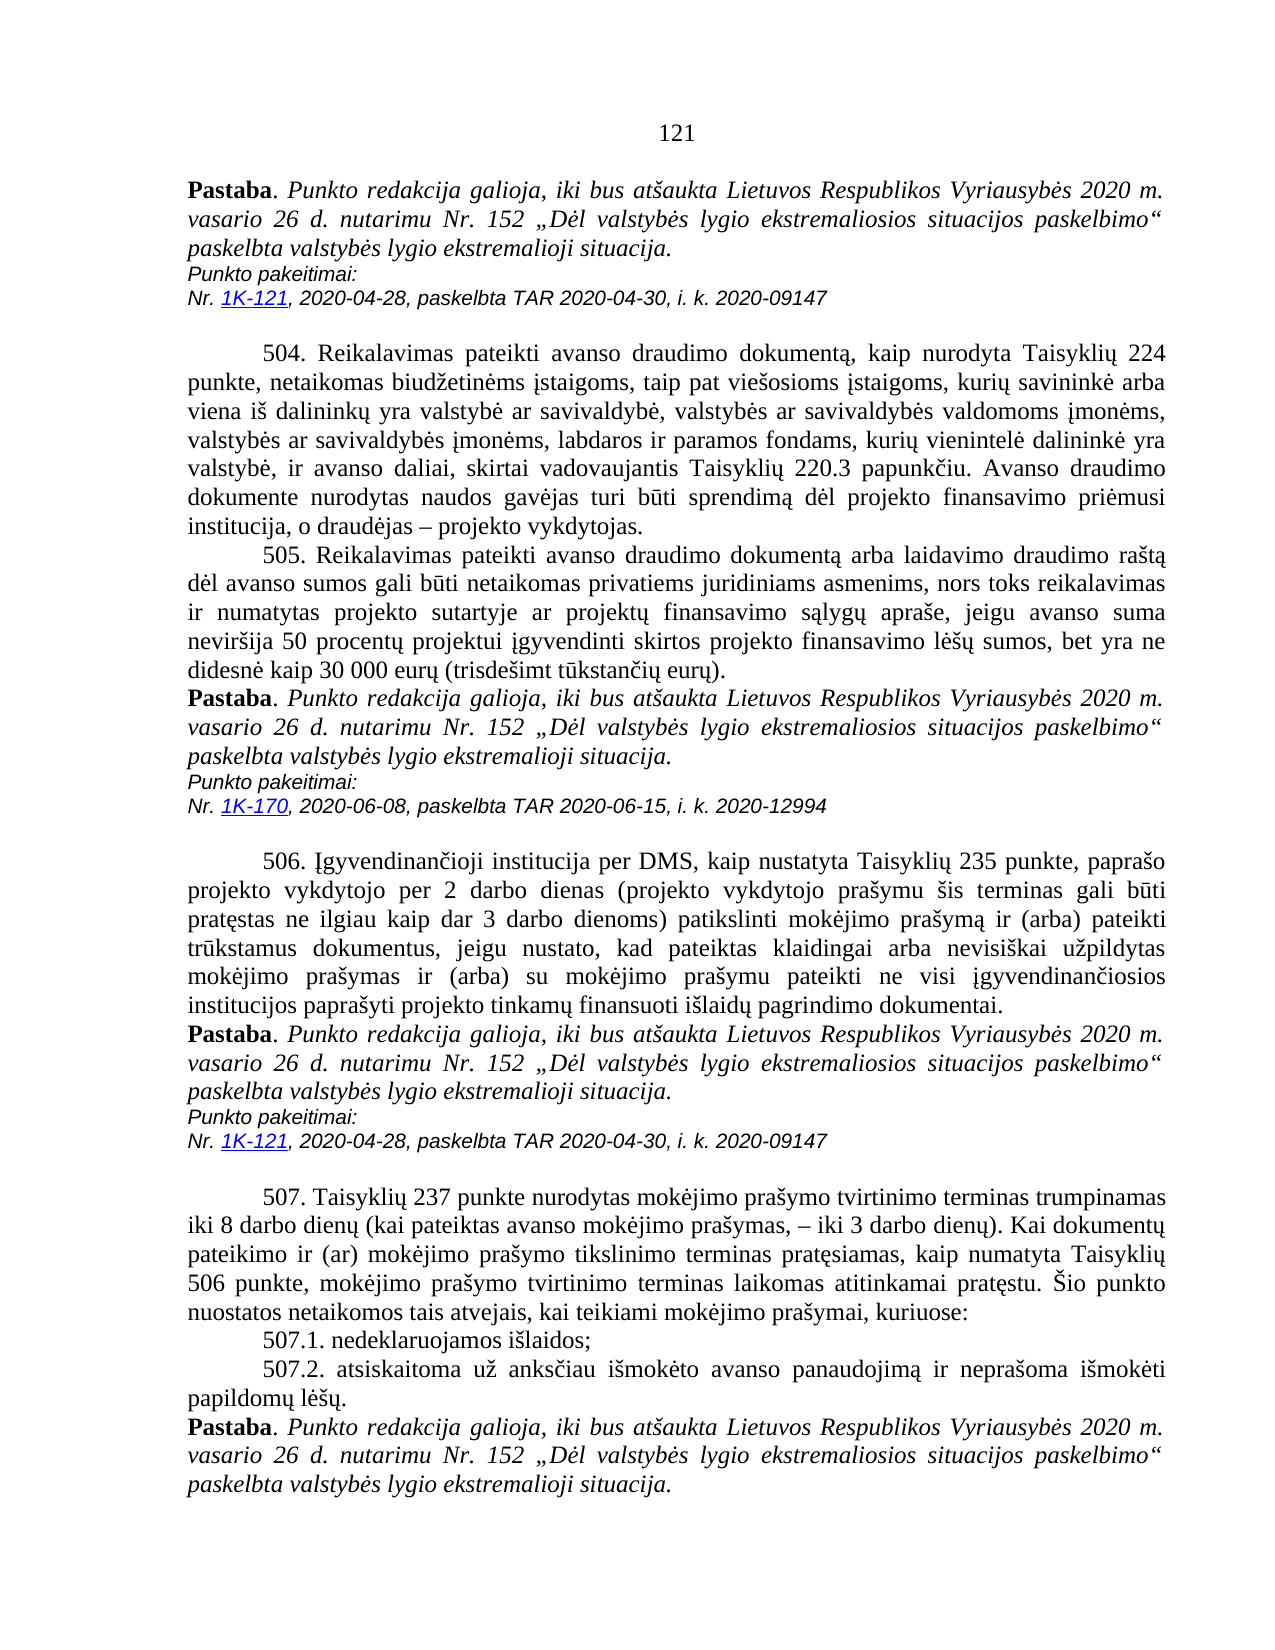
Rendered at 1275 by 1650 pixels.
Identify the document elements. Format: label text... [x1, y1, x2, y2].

text 507.2. atsiskaitoma už anksčiau išmokėto avanso panaudojimą ir neprašoma išmokėti papildomų lėšų. [187, 1354, 1167, 1412]
text 506. Įgyvendinančioji institucija per DMS, kaip nustatyta Taisyklių 235 punkte, paprašo projekto vykdytojo per 2 darbo dienas (projekto vykdytojo prašymu šis terminas gali būti pratęstas ne ilgiau kaip dar 3 darbo dienoms) patikslinti mokėjimo prašymą ir (arba) pateikti trūkstamus dokumentus, jeigu nustato, kad pateiktas klaidingai arba nevisiškai užpildytas mokėjimo prašymas ir (arba) su mokėjimo prašymu pateikti ne visi įgyvendinančiosios institucijos paprašyti projekto tinkamų finansuoti išlaidų pagrindimo dokumentai. [187, 846, 1167, 1019]
text Pastaba. Punkto redakcija galioja, iki bus atšaukta Lietuvos Respublikos Vyriausybės 2020 m. vasario 26 d. nutarimu Nr. 152 „Dėl valstybės lygio ekstremaliosios situacijos paskelbimo“ paskelbta valstybės lygio ekstremalioji situacija. [187, 176, 1167, 262]
text Nr. 1K-121, 2020-04-28, paskelbta TAR 2020-04-30, i. k. 2020-09147 [187, 286, 1167, 310]
text Pastaba. Punkto redakcija galioja, iki bus atšaukta Lietuvos Respublikos Vyriausybės 2020 m. vasario 26 d. nutarimu Nr. 152 „Dėl valstybės lygio ekstremaliosios situacijos paskelbimo“ paskelbta valstybės lygio ekstremalioji situacija. [187, 1412, 1167, 1498]
text Punkto pakeitimai: [187, 1105, 1167, 1129]
text 504. Reikalavimas pateikti avanso draudimo dokumentą, kaip nurodyta Taisyklių 224 punkte, netaikomas biudžetinėms įstaigoms, taip pat viešosioms įstaigoms, kurių savininkė arba viena iš dalininkų yra valstybė ar savivaldybė, valstybės ar savivaldybės valdomoms įmonėms, valstybės ar savivaldybės įmonėms, labdaros ir paramos fondams, kurių vienintelė dalininkė yra valstybė, ir avanso daliai, skirtai vadovaujantis Taisyklių 220.3 papunkčiu. Avanso draudimo dokumente nurodytas naudos gavėjas turi būti sprendimą dėl projekto finansavimo priėmusi institucija, o draudėjas – projekto vykdytojas. [187, 338, 1167, 540]
text Punkto pakeitimai: [187, 262, 1167, 286]
text Pastaba. Punkto redakcija galioja, iki bus atšaukta Lietuvos Respublikos Vyriausybės 2020 m. vasario 26 d. nutarimu Nr. 152 „Dėl valstybės lygio ekstremaliosios situacijos paskelbimo“ paskelbta valstybės lygio ekstremalioji situacija. [187, 683, 1167, 770]
text Nr. 1K-170, 2020-06-08, paskelbta TAR 2020-06-15, i. k. 2020-12994 [187, 794, 1167, 818]
text Punkto pakeitimai: [187, 770, 1167, 794]
text 505. Reikalavimas pateikti avanso draudimo dokumentą arba laidavimo draudimo raštą dėl avanso sumos gali būti netaikomas privatiems juridiniams asmenims, nors toks reikalavimas ir numatytas projekto sutartyje ar projektų finansavimo sąlygų apraše, jeigu avanso suma neviršija 50 procentų projektui įgyvendinti skirtos projekto finansavimo lėšų sumos, bet yra ne didesnė kaip 30 000 eurų (trisdešimt tūkstančių eurų). [187, 540, 1167, 683]
text 507.1. nedeklaruojamos išlaidos; [187, 1326, 1167, 1354]
text 507. Taisyklių 237 punkte nurodytas mokėjimo prašymo tvirtinimo terminas trumpinamas iki 8 darbo dienų (kai pateiktas avanso mokėjimo prašymas, – iki 3 darbo dienų). Kai dokumentų pateikimo ir (ar) mokėjimo prašymo tikslinimo terminas pratęsiamas, kaip numatyta Taisyklių 506 punkte, mokėjimo prašymo tvirtinimo terminas laikomas atitinkamai pratęstu. Šio punkto nuostatos netaikomos tais atvejais, kai teikiami mokėjimo prašymai, kuriuose: [187, 1182, 1167, 1326]
text Nr. 1K-121, 2020-04-28, paskelbta TAR 2020-04-30, i. k. 2020-09147 [187, 1129, 1167, 1153]
text Pastaba. Punkto redakcija galioja, iki bus atšaukta Lietuvos Respublikos Vyriausybės 2020 m. vasario 26 d. nutarimu Nr. 152 „Dėl valstybės lygio ekstremaliosios situacijos paskelbimo“ paskelbta valstybės lygio ekstremalioji situacija. [187, 1019, 1167, 1105]
